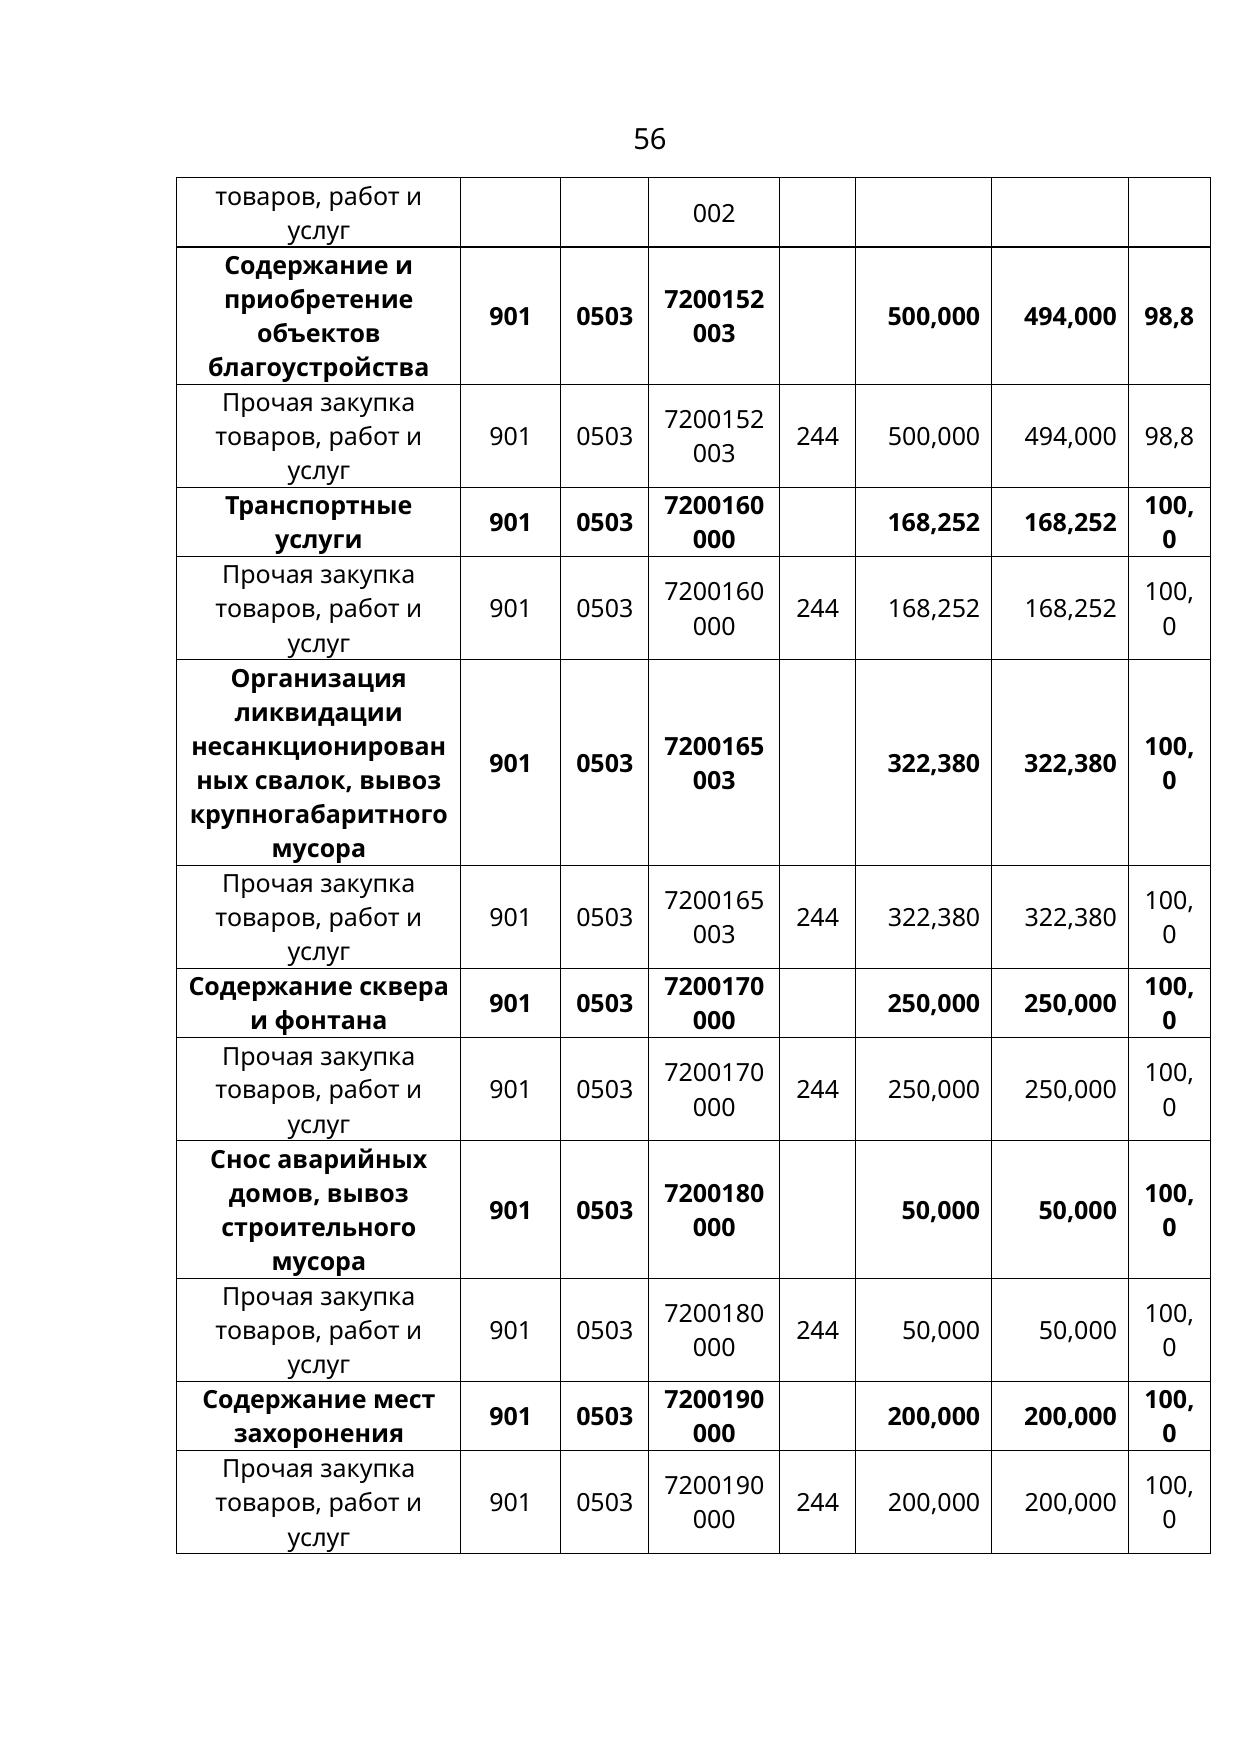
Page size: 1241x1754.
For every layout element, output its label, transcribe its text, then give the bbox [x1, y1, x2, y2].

table_cell 901 [461, 1279, 560, 1381]
table_cell 322,380 [856, 660, 991, 865]
table_cell Содержание сквера и фонтана [177, 969, 460, 1037]
table_cell 244 [780, 1279, 855, 1381]
table_cell 500,000 [856, 385, 991, 487]
table_cell 7200170000 [649, 969, 779, 1037]
table_cell 901 [461, 248, 560, 384]
table_cell 7200152003 [649, 385, 779, 487]
table_cell 100,0 [1129, 557, 1210, 659]
table_cell Организация ликвидации несанкционированных свалок, вывоз крупногабаритного мусора [177, 660, 460, 865]
table_cell Прочая закупка товаров, работ и услуг [177, 1279, 460, 1381]
table_cell 250,000 [856, 969, 991, 1037]
table_cell 98,8 [1129, 248, 1210, 384]
table_cell Прочая закупка товаров, работ и услуг [177, 1038, 460, 1140]
table_cell 0503 [561, 1451, 648, 1553]
table_cell 168,252 [992, 557, 1128, 659]
table_cell 200,000 [856, 1451, 991, 1553]
table_cell 50,000 [992, 1279, 1128, 1381]
table_cell [780, 1382, 855, 1450]
table_cell 7200190000 [649, 1451, 779, 1553]
table_cell Содержание и приобретение объектов благоустройства [177, 248, 460, 384]
table_cell 244 [780, 866, 855, 968]
table_cell 0503 [561, 1038, 648, 1140]
table_cell [780, 660, 855, 865]
table_cell [780, 1141, 855, 1278]
table_cell [992, 178, 1128, 246]
table_cell 7200165003 [649, 660, 779, 865]
table_cell 7200180000 [649, 1141, 779, 1278]
table_cell 0503 [561, 1382, 648, 1450]
table_cell 0503 [561, 1279, 648, 1381]
table_cell 100,0 [1129, 969, 1210, 1037]
table_cell 0503 [561, 248, 648, 384]
table_cell 168,252 [856, 488, 991, 556]
table_cell 100,0 [1129, 488, 1210, 556]
table_cell 7200190000 [649, 1382, 779, 1450]
table_cell 200,000 [856, 1382, 991, 1450]
table_cell Прочая закупка товаров, работ и услуг [177, 866, 460, 968]
table_cell 0503 [561, 1141, 648, 1278]
table_cell 494,000 [992, 385, 1128, 487]
table_cell 7200170000 [649, 1038, 779, 1140]
table_cell 100,0 [1129, 1141, 1210, 1278]
table_cell 168,252 [992, 488, 1128, 556]
table_cell 50,000 [992, 1141, 1128, 1278]
table_cell 7200180000 [649, 1279, 779, 1381]
table_cell 0503 [561, 660, 648, 865]
table_cell Прочая закупка товаров, работ и услуг [177, 1451, 460, 1553]
table_cell 100,0 [1129, 660, 1210, 865]
table_cell 250,000 [992, 969, 1128, 1037]
table_cell 168,252 [856, 557, 991, 659]
table_cell [780, 969, 855, 1037]
table_cell 200,000 [992, 1451, 1128, 1553]
table_cell [780, 178, 855, 246]
table_cell 7200152003 [649, 248, 779, 384]
table_cell 244 [780, 1038, 855, 1140]
table_cell 0503 [561, 969, 648, 1037]
table_cell 50,000 [856, 1279, 991, 1381]
table_cell [780, 248, 855, 384]
table_cell 244 [780, 557, 855, 659]
table_cell 50,000 [856, 1141, 991, 1278]
table_cell 002 [649, 178, 779, 246]
table_cell 901 [461, 557, 560, 659]
table_cell [780, 488, 855, 556]
table_cell 322,380 [992, 660, 1128, 865]
table_cell [856, 178, 991, 246]
table_cell 901 [461, 385, 560, 487]
table_cell 901 [461, 1451, 560, 1553]
table_cell 7200165003 [649, 866, 779, 968]
table_cell 244 [780, 385, 855, 487]
table_cell 0503 [561, 866, 648, 968]
table_cell 98,8 [1129, 385, 1210, 487]
table_cell 100,0 [1129, 866, 1210, 968]
table_cell 0503 [561, 385, 648, 487]
table_cell 901 [461, 1038, 560, 1140]
table_cell [561, 178, 648, 246]
table_cell Содержание мест захоронения [177, 1382, 460, 1450]
table_cell 7200160000 [649, 557, 779, 659]
table_cell [461, 178, 560, 246]
table_cell 901 [461, 660, 560, 865]
table_cell 500,000 [856, 248, 991, 384]
table_cell 100,0 [1129, 1451, 1210, 1553]
table_cell 100,0 [1129, 1038, 1210, 1140]
table_cell 901 [461, 488, 560, 556]
table_cell 901 [461, 1141, 560, 1278]
table_cell Снос аварийных домов, вывоз строительного мусора [177, 1141, 460, 1278]
table_cell 100,0 [1129, 1279, 1210, 1381]
table_cell 322,380 [992, 866, 1128, 968]
table_cell 7200160000 [649, 488, 779, 556]
table_cell [1129, 178, 1210, 246]
table_cell 901 [461, 1382, 560, 1450]
table_cell 244 [780, 1451, 855, 1553]
table_cell 322,380 [856, 866, 991, 968]
table_cell 100,0 [1129, 1382, 1210, 1450]
table_cell Прочая закупка товаров, работ и услуг [177, 385, 460, 487]
table_cell Прочая закупка товаров, работ и услуг [177, 557, 460, 659]
table_cell 200,000 [992, 1382, 1128, 1450]
table_cell товаров, работ и услуг [177, 178, 460, 246]
table_cell 0503 [561, 488, 648, 556]
table_cell 0503 [561, 557, 648, 659]
table_cell 901 [461, 969, 560, 1037]
table_cell Транспортные услуги [177, 488, 460, 556]
table_cell 901 [461, 866, 560, 968]
table_cell 250,000 [856, 1038, 991, 1140]
table_cell 250,000 [992, 1038, 1128, 1140]
table_cell 494,000 [992, 248, 1128, 384]
